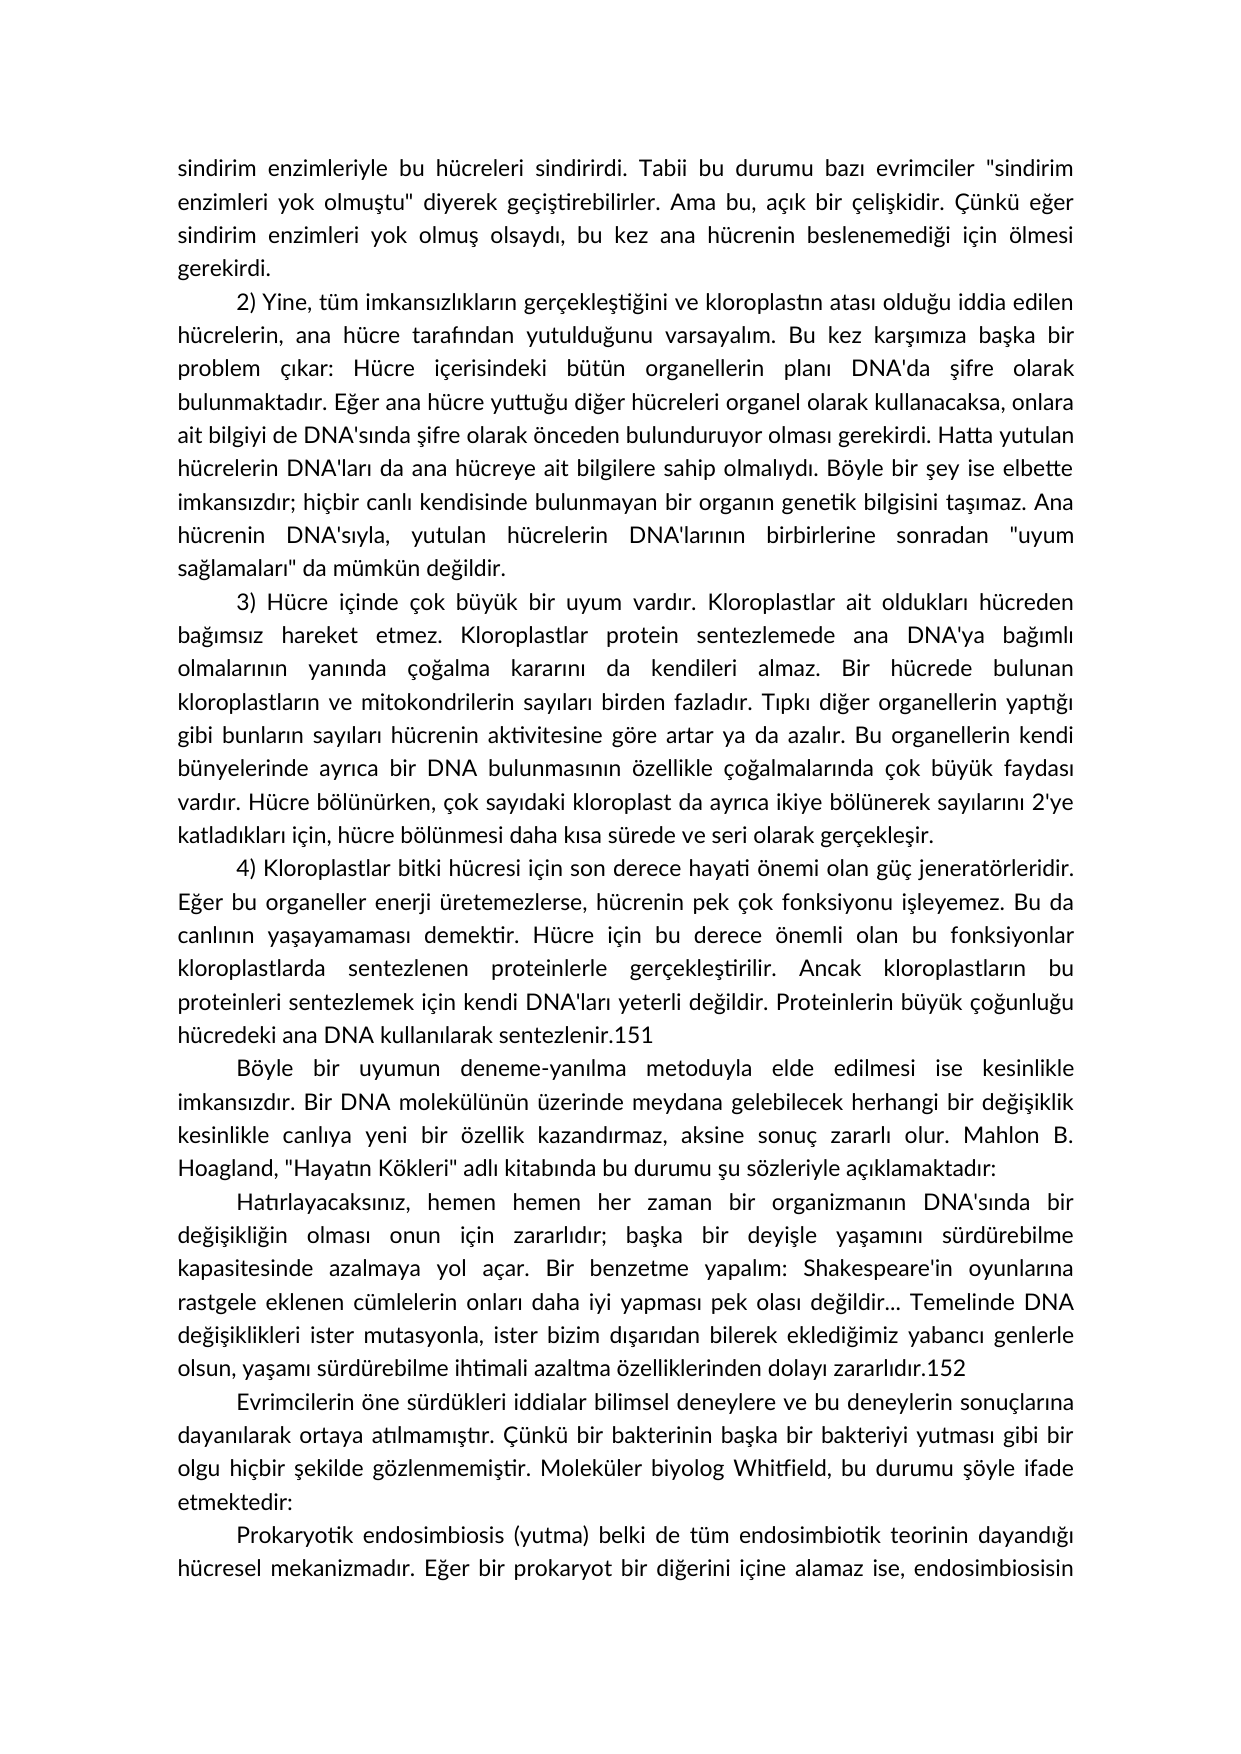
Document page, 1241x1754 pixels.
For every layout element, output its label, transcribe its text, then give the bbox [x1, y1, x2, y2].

text Böyle bir uyumun deneme-yanılma metoduyla elde edilmesi ise kesinlikle imkansızdır. Bir DNA molekülünün üzerinde meydana gelebilecek herhangi bir değişiklik kesinlikle canlıya yeni bir özellik kazandırmaz, aksine sonuç zararlı olur. Mahlon B. Hoagland, "Hayatın Kökleri" adlı kitabında bu durumu şu sözleriyle açıklamaktadır: [177, 1050, 1075, 1183]
text Hatırlayacaksınız, hemen hemen her zaman bir organizmanın DNA'sında bir değişikliğin olması onun için zararlıdır; başka bir deyişle yaşamını sürdürebilme kapasitesinde azalmaya yol açar. Bir benzetme yapalım: Shakespeare'in oyunlarına rastgele eklenen cümlelerin onları daha iyi yapması pek olası değildir... Temelinde DNA değişiklikleri ister mutasyonla, ister bizim dışarıdan bilerek eklediğimiz yabancı genlerle olsun, yaşamı sürdürebilme ihtimali azaltma özelliklerinden dolayı zararlıdır.152 [177, 1183, 1075, 1383]
text 3) Hücre içinde çok büyük bir uyum vardır. Kloroplastlar ait oldukları hücreden bağımsız hareket etmez. Kloroplastlar protein sentezlemede ana DNA'ya bağımlı olmalarının yanında çoğalma kararını da kendileri almaz. Bir hücrede bulunan kloroplastların ve mitokondrilerin sayıları birden fazladır. Tıpkı diğer organellerin yaptığı gibi bunların sayıları hücrenin aktivitesine göre artar ya da azalır. Bu organellerin kendi bünyelerinde ayrıca bir DNA bulunmasının özellikle çoğalmalarında çok büyük faydası vardır. Hücre bölünürken, çok sayıdaki kloroplast da ayrıca ikiye bölünerek sayılarını 2'ye katladıkları için, hücre bölünmesi daha kısa sürede ve seri olarak gerçekleşir. [177, 583, 1075, 850]
text sindirim enzimleriyle bu hücreleri sindirirdi. Tabii bu durumu bazı evrimciler "sindirim enzimleri yok olmuştu" diyerek geçiştirebilirler. Ama bu, açık bir çelişkidir. Çünkü eğer sindirim enzimleri yok olmuş olsaydı, bu kez ana hücrenin beslenemediği için ölmesi gerekirdi. [177, 150, 1075, 283]
text Prokaryotik endosimbiosis (yutma) belki de tüm endosimbiotik teorinin dayandığı hücresel mekanizmadır. Eğer bir prokaryot bir diğerini içine alamaz ise, endosimbiosisin [177, 1517, 1075, 1583]
text Evrimcilerin öne sürdükleri iddialar bilimsel deneylere ve bu deneylerin sonuçlarına dayanılarak ortaya atılmamıştır. Çünkü bir bakterinin başka bir bakteriyi yutması gibi bir olgu hiçbir şekilde gözlenmemiştir. Moleküler biyolog Whitfield, bu durumu şöyle ifade etmektedir: [177, 1383, 1075, 1517]
text 2) Yine, tüm imkansızlıkların gerçekleştiğini ve kloroplastın atası olduğu iddia edilen hücrelerin, ana hücre tarafından yutulduğunu varsayalım. Bu kez karşımıza başka bir problem çıkar: Hücre içerisindeki bütün organellerin planı DNA'da şifre olarak bulunmaktadır. Eğer ana hücre yuttuğu diğer hücreleri organel olarak kullanacaksa, onlara ait bilgiyi de DNA'sında şifre olarak önceden bulunduruyor olması gerekirdi. Hatta yutulan hücrelerin DNA'ları da ana hücreye ait bilgilere sahip olmalıydı. Böyle bir şey ise elbette imkansızdır; hiçbir canlı kendisinde bulunmayan bir organın genetik bilgisini taşımaz. Ana hücrenin DNA'sıyla, yutulan hücrelerin DNA'larının birbirlerine sonradan "uyum sağlamaları" da mümkün değildir. [177, 283, 1075, 583]
text 4) Kloroplastlar bitki hücresi için son derece hayati önemi olan güç jeneratörleridir. Eğer bu organeller enerji üretemezlerse, hücrenin pek çok fonksiyonu işleyemez. Bu da canlının yaşayamaması demektir. Hücre için bu derece önemli olan bu fonksiyonlar kloroplastlarda sentezlenen proteinlerle gerçekleştirilir. Ancak kloroplastların bu proteinleri sentezlemek için kendi DNA'ları yeterli değildir. Proteinlerin büyük çoğunluğu hücredeki ana DNA kullanılarak sentezlenir.151 [177, 850, 1075, 1050]
